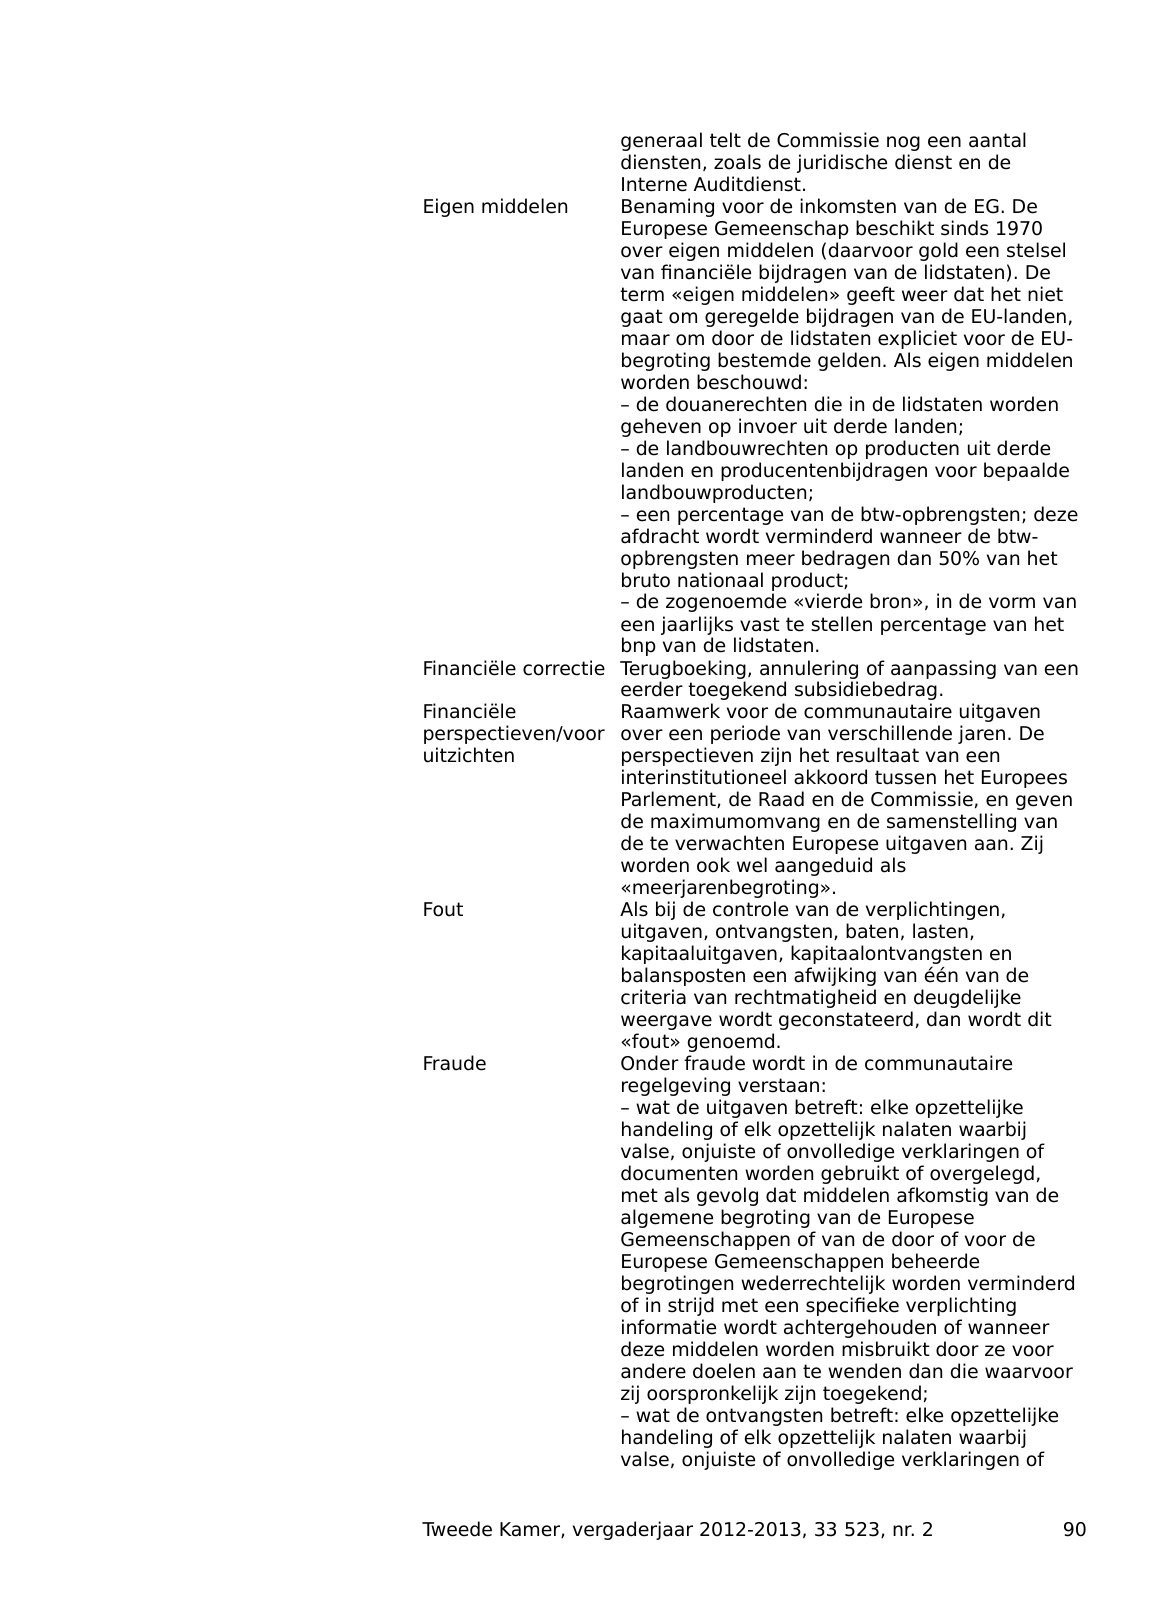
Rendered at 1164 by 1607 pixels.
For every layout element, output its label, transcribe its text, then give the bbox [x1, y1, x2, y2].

table_cell Raamwerk voor de communautaire uitgaven over een periode van verschillende jaren. De perspectieven zijn het resultaat van een interinstitutioneel akkoord tussen het Europees Parlement, de Raad en de Commissie, en geven de maximumomvang en de samenstelling van de te verwachten Europese uitgaven aan. Zij worden ook wel aangeduid als «meerjarenbegroting». [614, 701, 1087, 899]
table_cell Financiële perspectieven/vooruitzichten [422, 701, 614, 899]
table_cell Financiële correctie [422, 658, 614, 701]
table_cell Eigen middelen [422, 196, 614, 657]
table_cell [422, 130, 614, 196]
table_cell Als bij de controle van de verplichtingen, uitgaven, ontvangsten, baten, lasten, kapitaaluitgaven, kapitaalontvangsten en balansposten een afwijking van één van de criteria van rechtmatigheid en deugdelijke weergave wordt geconstateerd, dan wordt dit «fout» genoemd. [614, 899, 1087, 1053]
table_cell Terugboeking, annulering of aanpassing van een eerder toegekend subsidiebedrag. [614, 658, 1087, 701]
table_cell Fout [422, 899, 614, 1053]
table_cell Onder fraude wordt in de communautaire regelgeving verstaan: – wat de uitgaven betreft: elke opzettelijke handeling of elk opzettelijk nalaten waarbij valse, onjuiste of onvolledige verklaringen of documenten worden gebruikt of overgelegd, met als gevolg dat middelen afkomstig van de algemene begroting van de Europese Gemeenschappen of van de door of voor de Europese Gemeenschappen beheerde begrotingen wederrechtelijk worden verminderd of in strijd met een specifieke verplichting informatie wordt achtergehouden of wanneer deze middelen worden misbruikt door ze voor andere doelen aan te wenden dan die waarvoor zij oorspronkelijk zijn toegekend; – wat de ontvangsten betreft: elke opzettelijke handeling of elk opzettelijk nalaten waarbij valse, onjuiste of onvolledige verklaringen of [614, 1053, 1087, 1471]
table_cell Benaming voor de inkomsten van de EG. De Europese Gemeenschap beschikt sinds 1970 over eigen middelen (daarvoor gold een stelsel van financiële bijdragen van de lidstaten). De term «eigen middelen» geeft weer dat het niet gaat om geregelde bijdragen van de EU-landen, maar om door de lidstaten expliciet voor de EU-begroting bestemde gelden. Als eigen middelen worden beschouwd: – de douanerechten die in de lidstaten worden geheven op invoer uit derde landen; – de landbouwrechten op producten uit derde landen en producentenbijdragen voor bepaalde landbouwproducten; – een percentage van de btw-opbrengsten; deze afdracht wordt verminderd wanneer de btw-opbrengsten meer bedragen dan 50% van het bruto nationaal product; – de zogenoemde «vierde bron», in de vorm van een jaarlijks vast te stellen percentage van het bnp van de lidstaten. [614, 196, 1087, 657]
table_cell generaal telt de Commissie nog een aantal diensten, zoals de juridische dienst en de Interne Auditdienst. [614, 130, 1087, 196]
table_cell Fraude [422, 1053, 614, 1471]
